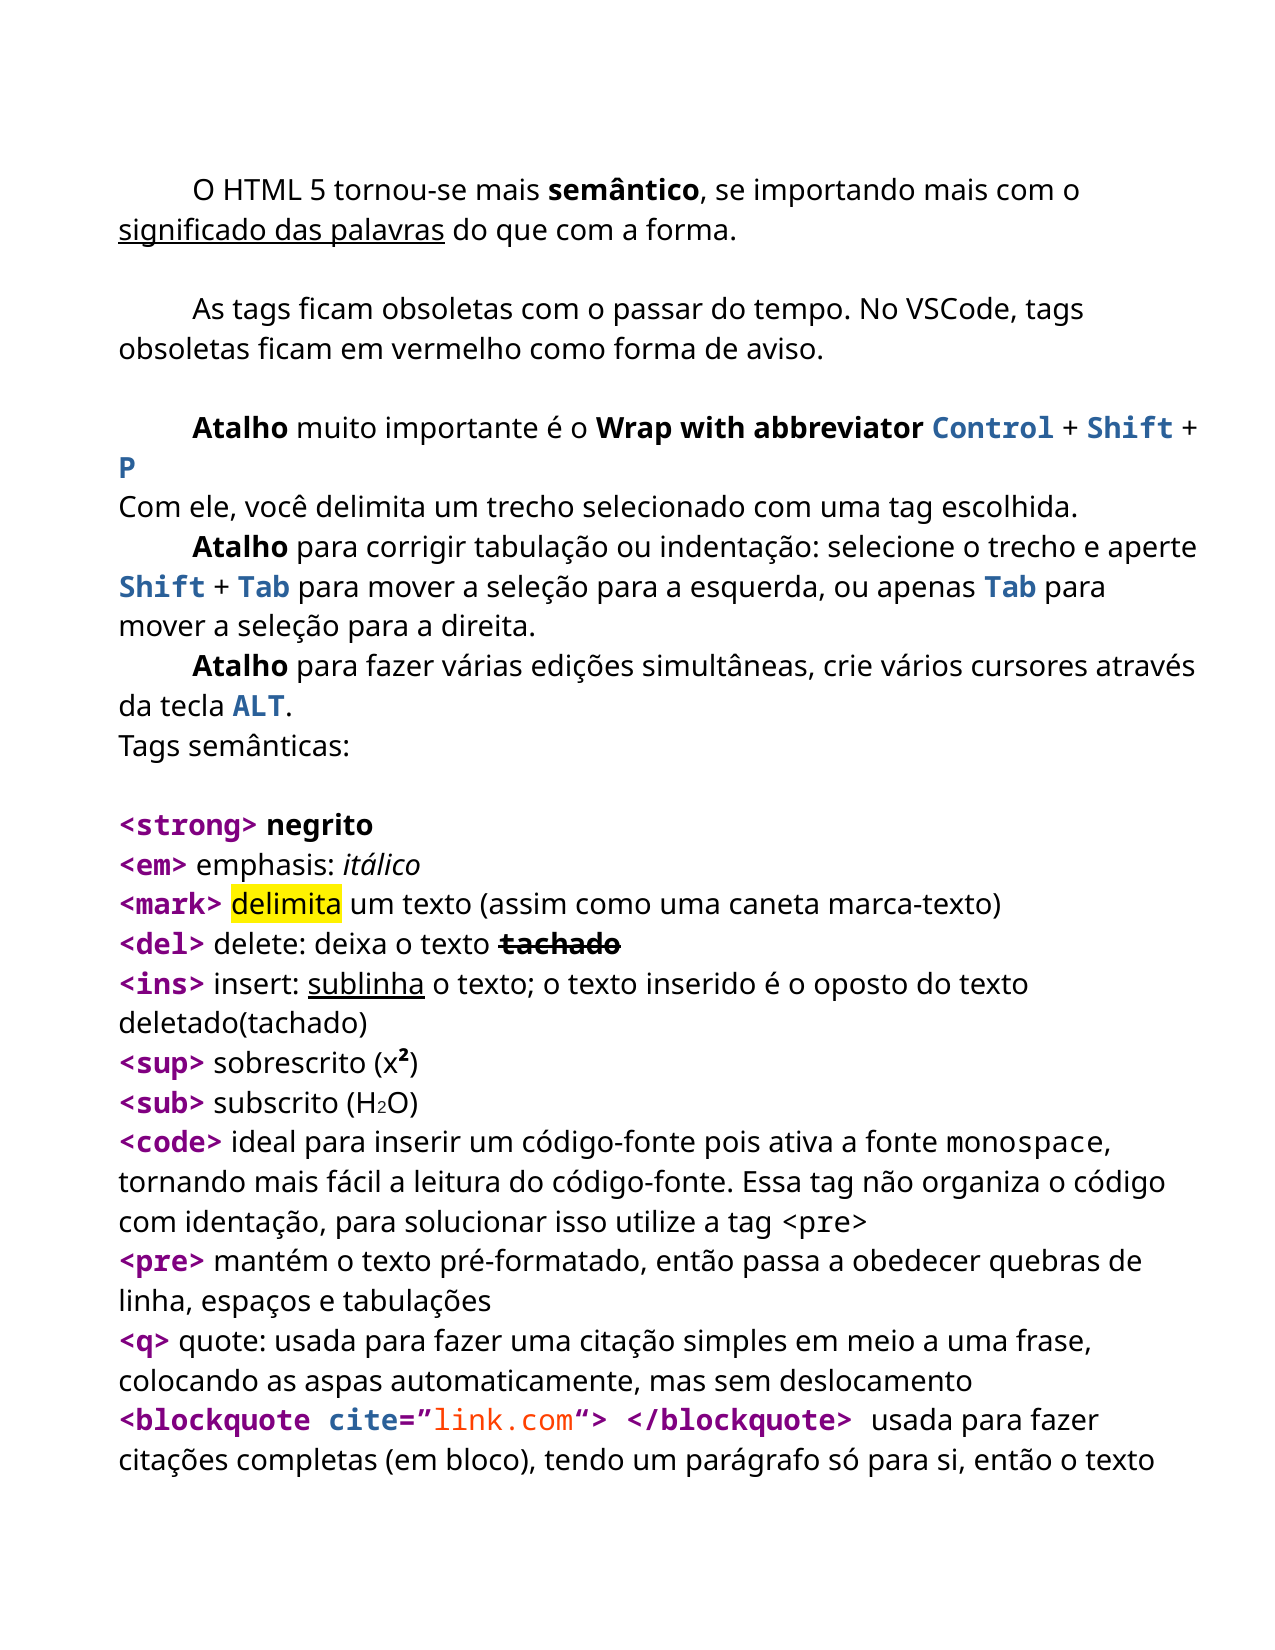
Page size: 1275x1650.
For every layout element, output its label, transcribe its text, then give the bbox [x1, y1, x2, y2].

text <em> emphasis: itálico [118, 844, 1198, 883]
text O HTML 5 tornou-se mais semântico, se importando mais com o significado das palavras do que com a forma. [118, 169, 1198, 248]
text <pre> mantém o texto pré-formatado, então passa a obedecer quebras de linha, espaços e tabulações [118, 1241, 1198, 1320]
text Atalho para corrigir tabulação ou indentação: selecione o trecho e aperte Shift + Tab para mover a seleção para a esquerda, ou apenas Tab para mover a seleção para a direita. [118, 526, 1198, 645]
text <q> quote: usada para fazer uma citação simples em meio a uma frase, colocando as aspas automaticamente, mas sem deslocamento [118, 1320, 1198, 1399]
text <blockquote cite=”link.com“> </blockquote> usada para fazer citações completas (em bloco), tendo um parágrafo só para si, então o texto [118, 1399, 1198, 1479]
text <strong> negrito [118, 804, 1198, 844]
text As tags ficam obsoletas com o passar do tempo. No VSCode, tags obsoletas ficam em vermelho como forma de aviso. [118, 288, 1198, 368]
text <mark> delimita um texto (assim como uma caneta marca-texto) [118, 883, 1198, 923]
text Atalho muito importante é o Wrap with abbreviator Control + Shift + P Com ele, você delimita um trecho selecionado com uma tag escolhida. [118, 407, 1198, 526]
text <sub> subscrito (H2O) [118, 1082, 1198, 1122]
text <ins> insert: sublinha o texto; o texto inserido é o oposto do texto deletado(tachado) [118, 963, 1198, 1042]
text <sup> sobrescrito (x²) [118, 1042, 1198, 1082]
text Tags semânticas: [118, 725, 1198, 764]
text Atalho para fazer várias edições simultâneas, crie vários cursores através da tecla ALT. [118, 645, 1198, 725]
text <code> ideal para inserir um código-fonte pois ativa a fonte monospace, tornando mais fácil a leitura do código-fonte. Essa tag não organiza o código com identação, para solucionar isso utilize a tag <pre> [118, 1122, 1198, 1241]
text <del> delete: deixa o texto tachado [118, 923, 1198, 963]
